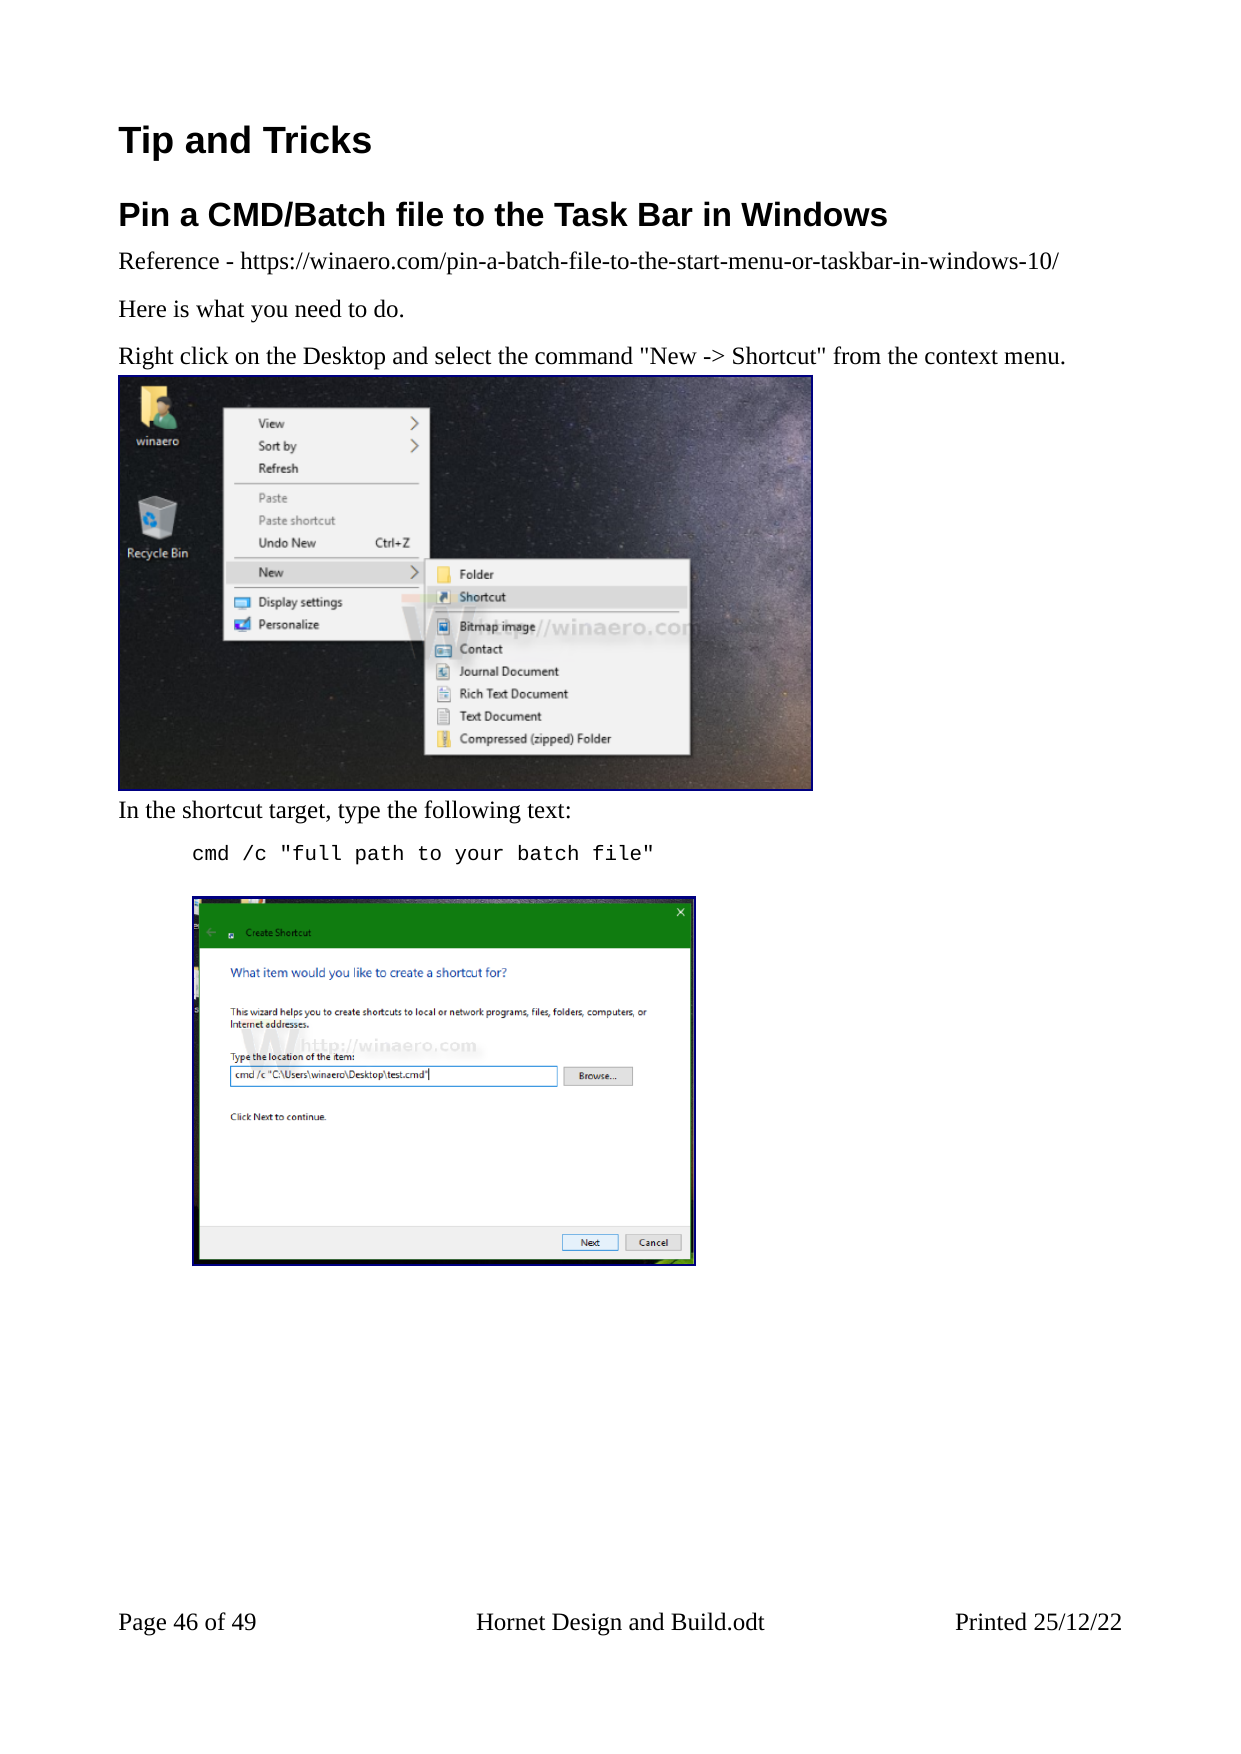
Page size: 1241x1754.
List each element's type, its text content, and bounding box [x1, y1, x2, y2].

list cmd /c "full path to your batch file" [162, 843, 1122, 867]
text Reference - https://winaero.com/pin-a-batch-file-to-the-start-menu-or-taskbar-in-windows-10/ [118, 246, 1122, 275]
text Right click on the Desktop and select the command "New -> Shortcut" from the context menu. [118, 341, 1122, 370]
subtitle Pin a CMD/Batch file to the Task Bar in Windows [118, 195, 1122, 234]
text In the shortcut target, type the following text: [118, 796, 1122, 824]
text Here is what you need to do. [118, 294, 1122, 323]
picture [194, 899, 694, 1264]
subtitle Tip and Tricks [118, 118, 1122, 162]
picture [120, 377, 811, 789]
